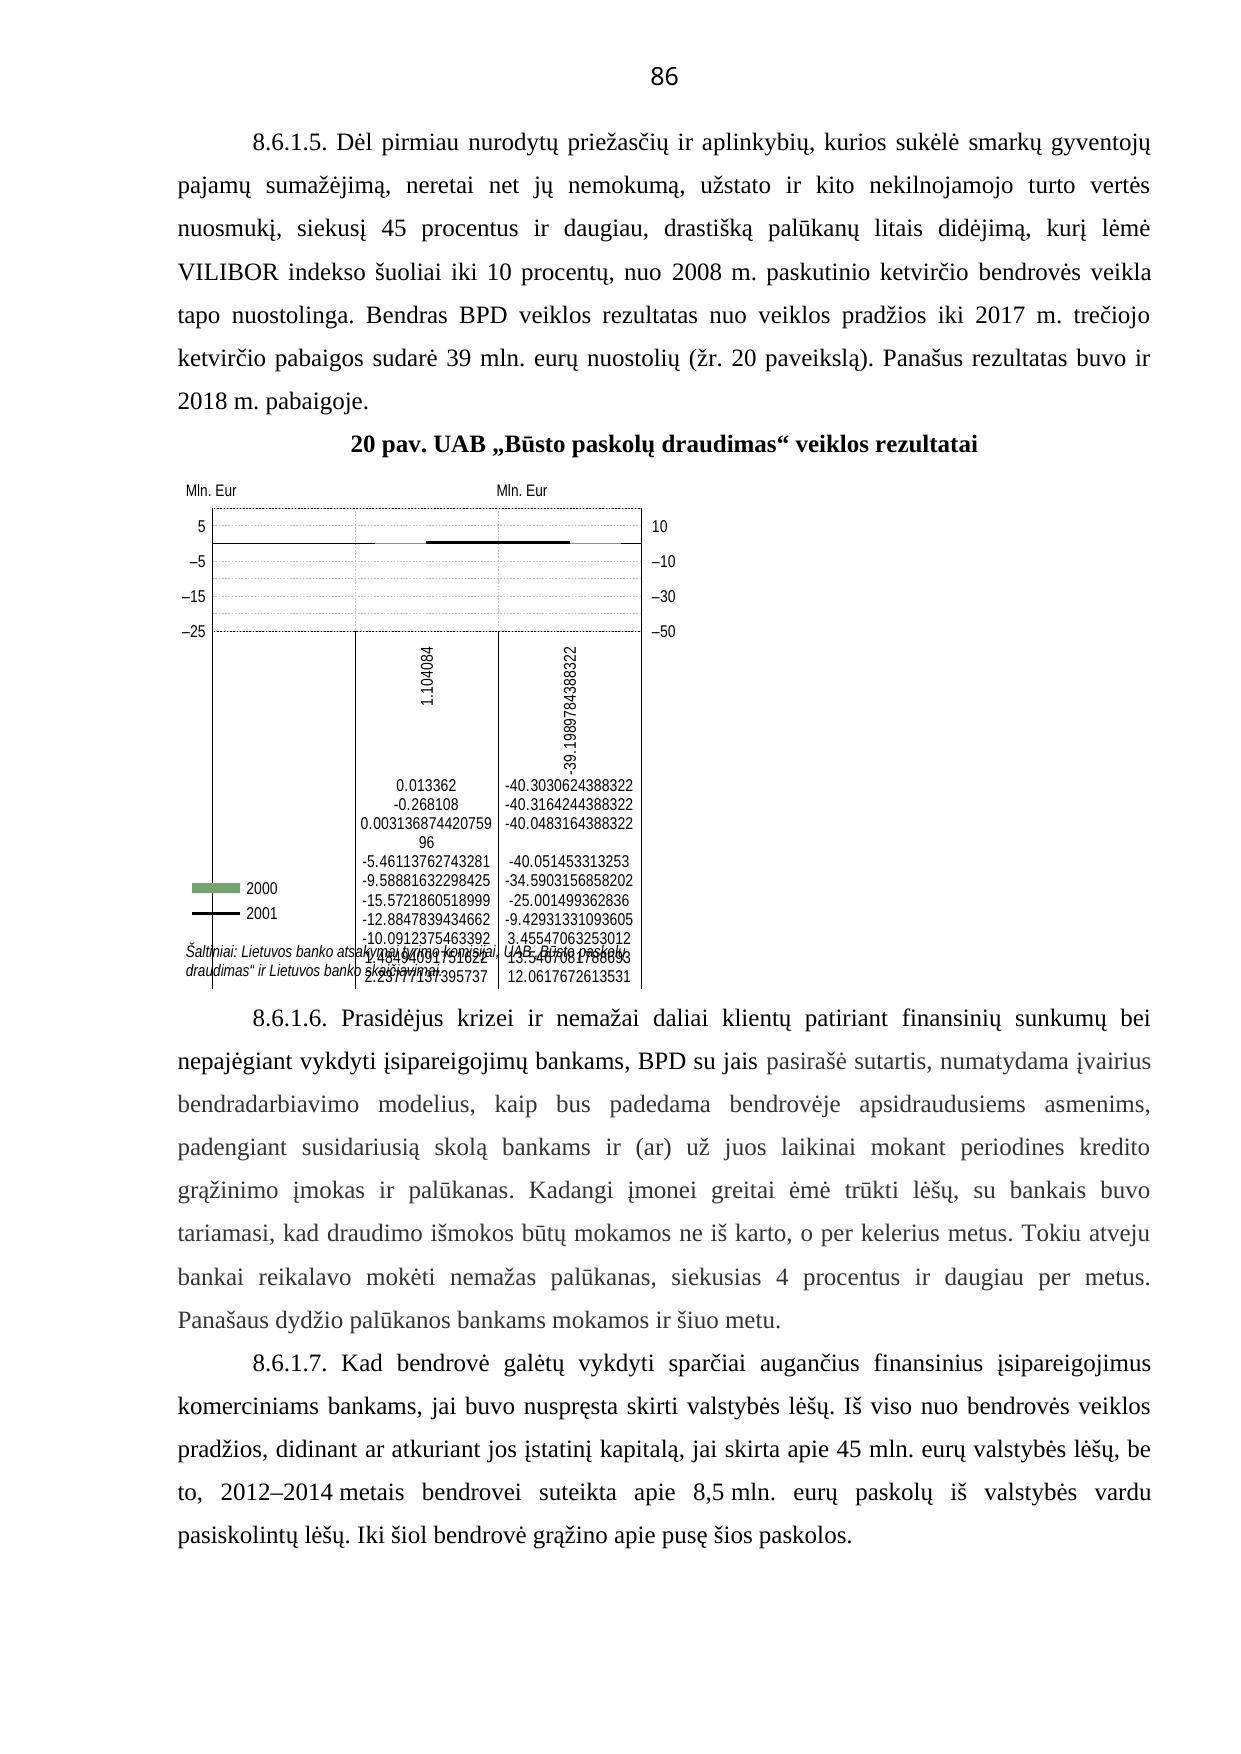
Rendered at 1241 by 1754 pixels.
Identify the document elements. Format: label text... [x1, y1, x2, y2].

text 8.6.1.7. Kad bendrovė galėtų vykdyti sparčiai augančius finansinius įsipareigojimus komerciniams bankams, jai buvo nuspręsta skirti valstybės lėšų. Iš viso nuo bendrovės veiklos pradžios, didinant ar atkuriant jos įstatinį kapitalą, jai skirta apie 45 mln. eurų valstybės lėšų, be to, 2012–2014 metais bendrovei suteikta apie 8,5 mln. eurų paskolų iš valstybės vardu pasiskolintų lėšų. Iki šiol bendrovė grąžino apie pusę šios paskolos. [177, 1348, 1152, 1549]
text 8.6.1.5. Dėl pirmiau nurodytų priežasčių ir aplinkybių, kurios sukėlė smarkų gyventojų pajamų sumažėjimą, neretai net jų nemokumą, užstato ir kito nekilnojamojo turto vertės nuosmukį, siekusį 45 procentus ir daugiau, drastišką palūkanų litais didėjimą, kurį lėmė VILIBOR indekso šuoliai iki 10 procentų, nuo 2008 m. paskutinio ketvirčio bendrovės veikla tapo nuostolinga. Bendras BPD veiklos rezultatas nuo veiklos pradžios iki 2017 m. trečiojo ketvirčio pabaigos sudarė 39 mln. eurų nuostolių (žr. 20 paveikslą). Panašus rezultatas buvo ir 2018 m. pabaigoje. [177, 127, 1152, 415]
text 20 pav. UAB „Būsto paskolų draudimas“ veiklos rezultatai [177, 429, 1152, 458]
text 8.6.1.6. Prasidėjus krizei ir nemažai daliai klientų patiriant finansinių sunkumų bei nepajėgiant vykdyti įsipareigojimų bankams, BPD su jais pasirašė sutartis, numatydama įvairius bendradarbiavimo modelius, kaip bus padedama bendrovėje apsidraudusiems asmenims, padengiant susidariusią skolą bankams ir (ar) už juos laikinai mokant periodines kredito grąžinimo įmokas ir palūkanas. Kadangi įmonei greitai ėmė trūkti lėšų, su bankais buvo tariamasi, kad draudimo išmokos būtų mokamos ne iš karto, o per kelerius metus. Tokiu atveju bankai reikalavo mokėti nemažas palūkanas, siekusias 4 procentus ir daugiau per metus. Panašaus dydžio palūkanos bankams mokamos ir šiuo metu. [177, 1003, 1152, 1333]
